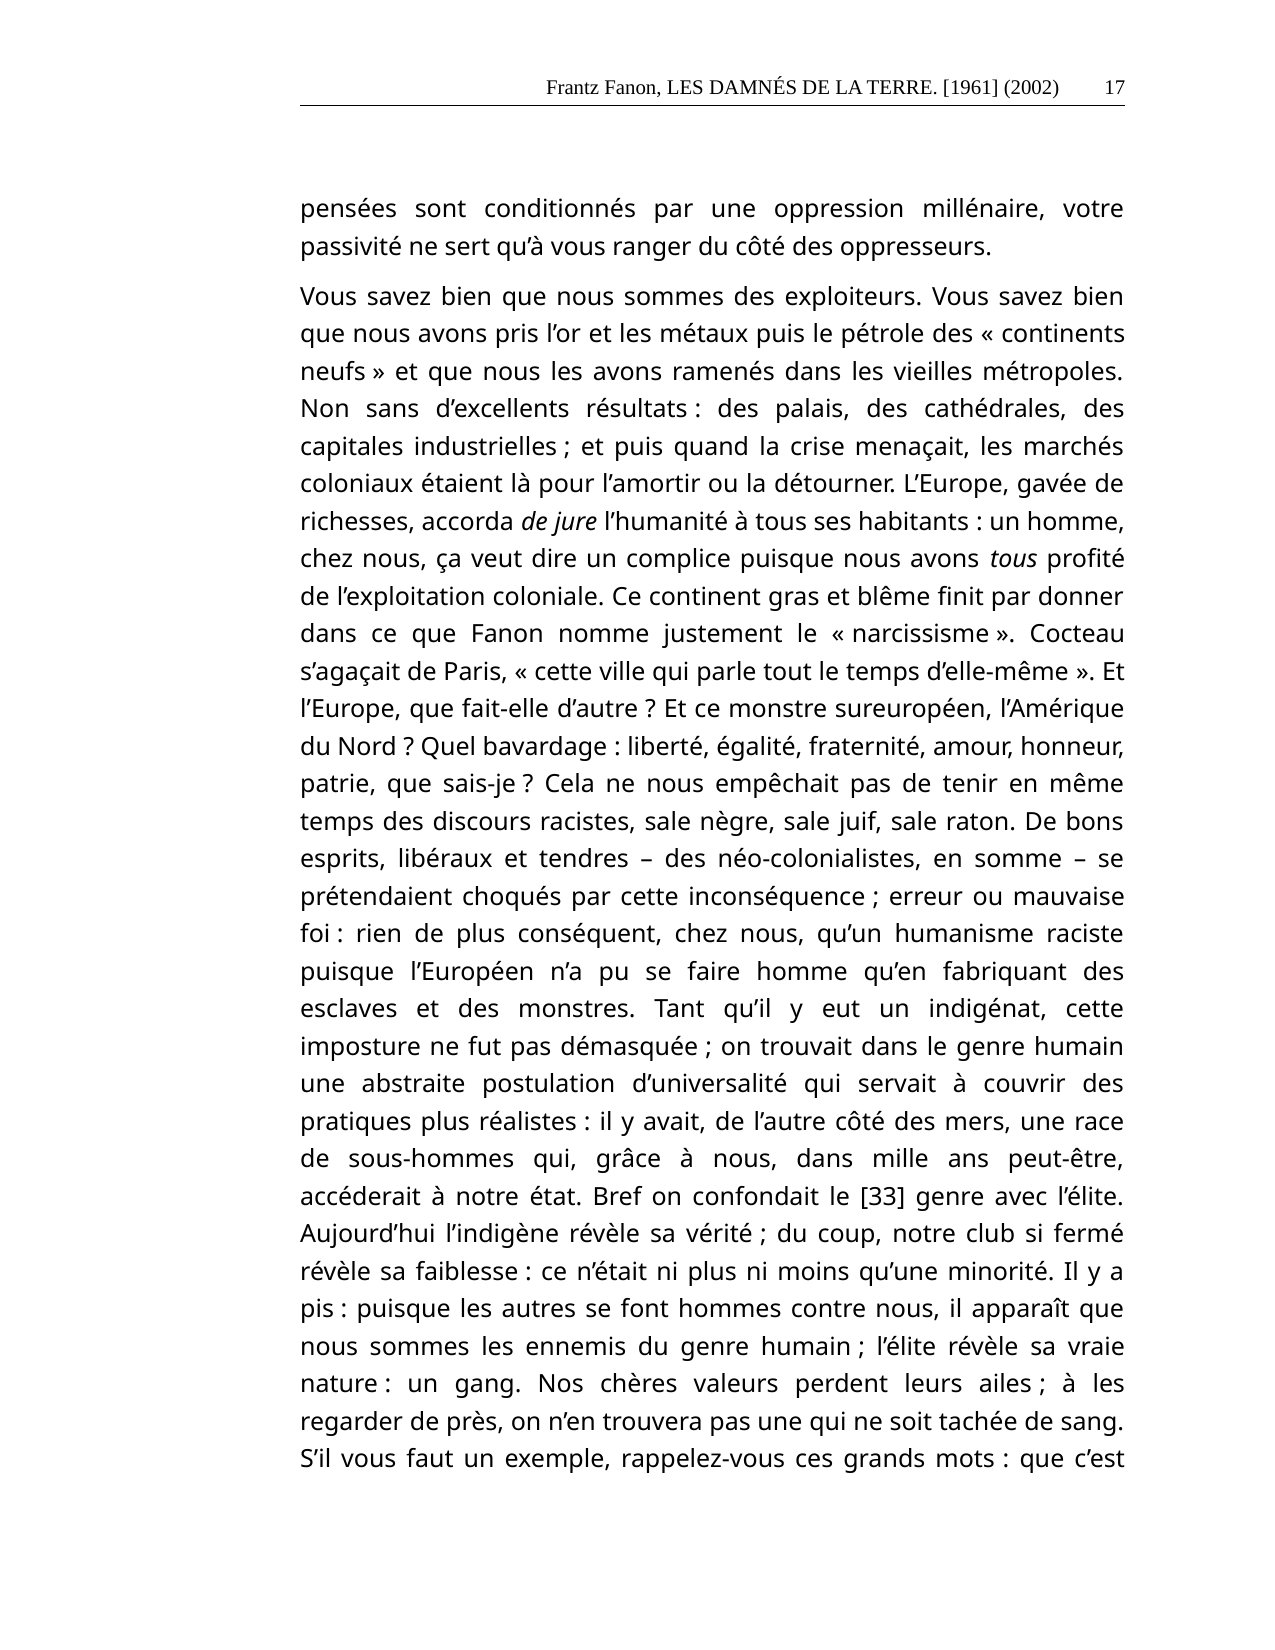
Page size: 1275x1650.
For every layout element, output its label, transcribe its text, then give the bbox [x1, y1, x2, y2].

text Vous savez bien que nous sommes des exploiteurs. Vous savez bien que nous avons pris l’or et les métaux puis le pétrole des « continents neufs » et que nous les avons ramenés dans les vieilles métropoles. Non sans d’excellents résultats : des palais, des cathédrales, des capitales industrielles ; et puis quand la crise menaçait, les marchés coloniaux étaient là pour l’amortir ou la détourner. L’Europe, gavée de richesses, accorda de jure l’humanité à tous ses habitants : un homme, chez nous, ça veut dire un complice puisque nous avons tous profité de l’exploitation coloniale. Ce continent gras et blême finit par donner dans ce que Fanon nomme justement le « narcissisme ». Cocteau s’agaçait de Paris, « cette ville qui parle tout le temps d’elle-même ». Et l’Europe, que fait-elle d’autre ? Et ce monstre sureuropéen, l’Amérique du Nord ? Quel bavardage : liberté, égalité, fraternité, amour, honneur, patrie, que sais-je ? Cela ne nous empêchait pas de tenir en même temps des discours racistes, sale nègre, sale juif, sale raton. De bons esprits, libéraux et tendres – des néo-colonialistes, en somme – se prétendaient choqués par cette inconséquence ; erreur ou mauvaise foi : rien de plus conséquent, chez nous, qu’un humanisme raciste puisque l’Européen n’a pu se faire homme qu’en fabriquant des esclaves et des monstres. Tant qu’il y eut un indigénat, cette imposture ne fut pas démasquée ; on trouvait dans le genre humain une abstraite postulation d’universalité qui servait à couvrir des pratiques plus réalistes : il y avait, de l’autre côté des mers, une race de sous-hommes qui, grâce à nous, dans mille ans peut-être, accéderait à notre état. Bref on confondait le [33] genre avec l’élite. Aujourd’hui l’indigène révèle sa vérité ; du coup, notre club si fermé révèle sa faiblesse : ce n’était ni plus ni moins qu’une minorité. Il y a pis : puisque les autres se font hommes contre nous, il apparaît que nous sommes les ennemis du genre humain ; l’élite révèle sa vraie nature : un gang. Nos chères valeurs perdent leurs ailes ; à les regarder de près, on n’en trouvera pas une qui ne soit tachée de sang. S’il vous faut un exemple, rappelez-vous ces grands mots : que c’est [300, 275, 1125, 1475]
text pensées sont conditionnés par une oppression millénaire, votre passivité ne sert qu’à vous ranger du côté des oppresseurs. [300, 187, 1125, 262]
